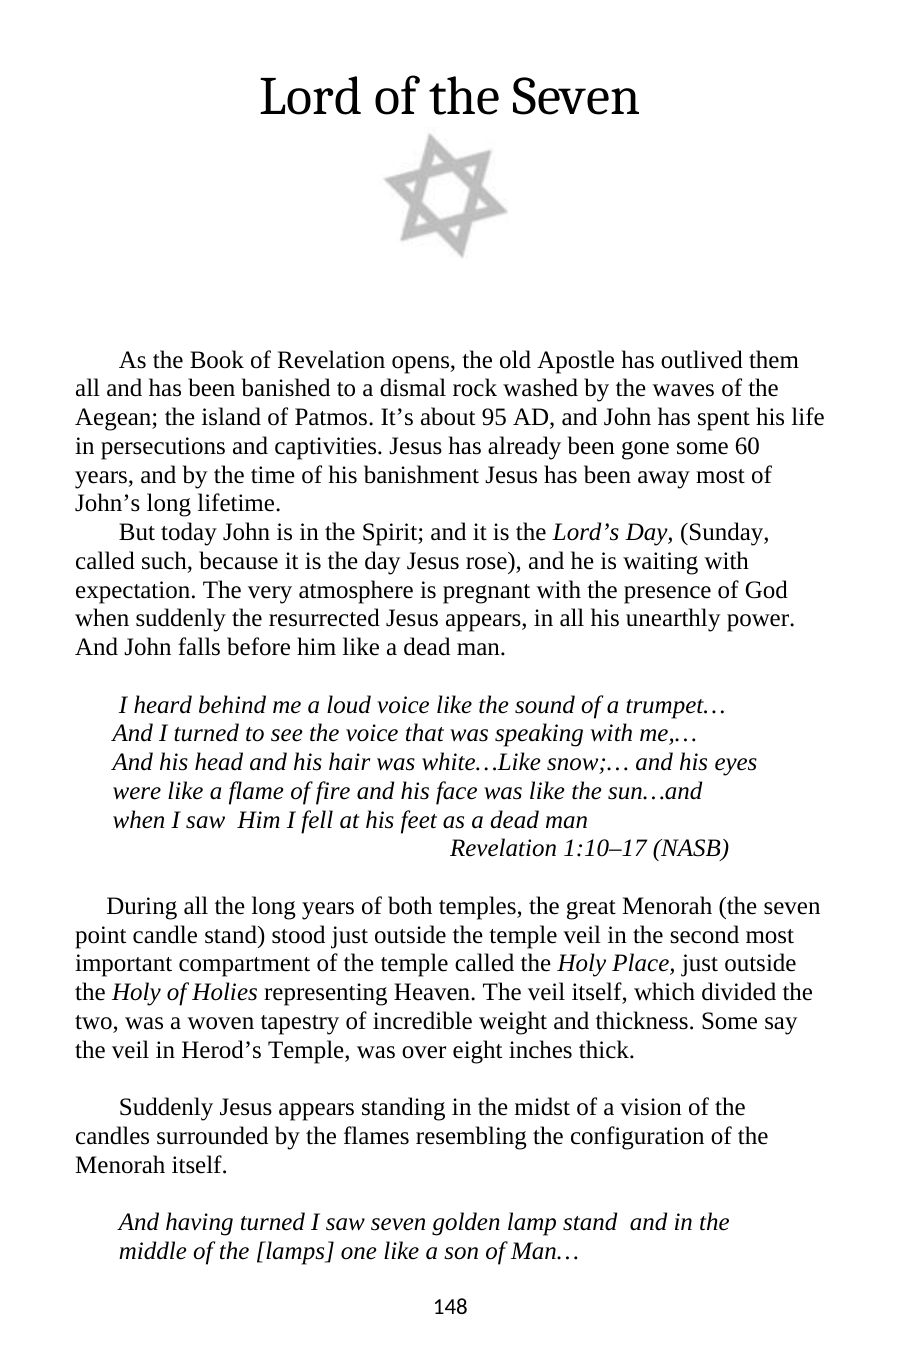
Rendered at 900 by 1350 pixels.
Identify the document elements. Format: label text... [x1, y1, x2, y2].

text And having turned I saw seven golden lamp stand and in the [75, 1207, 825, 1236]
text middle of the [lamps] one like a son of Man… [75, 1236, 825, 1265]
text But today John is in the Spirit; and it is the Lord’s Day, (Sunday, called such, because it is the day Jesus rose), and he is waiting with expectation. The very atmosphere is pregnant with the presence of God when suddenly the resurrected Jesus appears, in all his unearthly power. And John falls before him like a dead man. [75, 517, 825, 661]
text And his head and his hair was white…Like snow;… and his eyes [75, 747, 825, 776]
text Suddenly Jesus appears standing in the midst of a vision of the candles surrounded by the flames resembling the configuration of the Menorah itself. [75, 1092, 825, 1178]
picture [377, 127, 523, 263]
subtitle Lord of the Seven [75, 66, 825, 128]
text During all the long years of both temples, the great Menorah (the seven point candle stand) stood just outside the temple veil in the second most important compartment of the temple called the Holy Place, just outside the Holy of Holies representing Heaven. The veil itself, which divided the two, was a woven tapestry of incredible weight and thickness. Some say the veil in Herod’s Temple, was over eight inches thick. [75, 891, 825, 1063]
text As the Book of Revelation opens, the old Apostle has outlived them all and has been banished to a dismal rock washed by the waves of the Aegean; the island of Patmos. It’s about 95 AD, and John has spent his life in persecutions and captivities. Jesus has already been gone some 60 years, and by the time of his banishment Jesus has been away most of John’s long lifetime. [75, 345, 825, 517]
text I heard behind me a loud voice like the sound of a trumpet… [75, 690, 825, 718]
text Revelation 1:10–17 (NASB) [75, 833, 825, 862]
text And I turned to see the voice that was speaking with me,… [75, 718, 825, 747]
text were like a flame of fire and his face was like the sun…and [75, 776, 825, 805]
text when I saw Him I fell at his feet as a dead man [75, 805, 825, 833]
